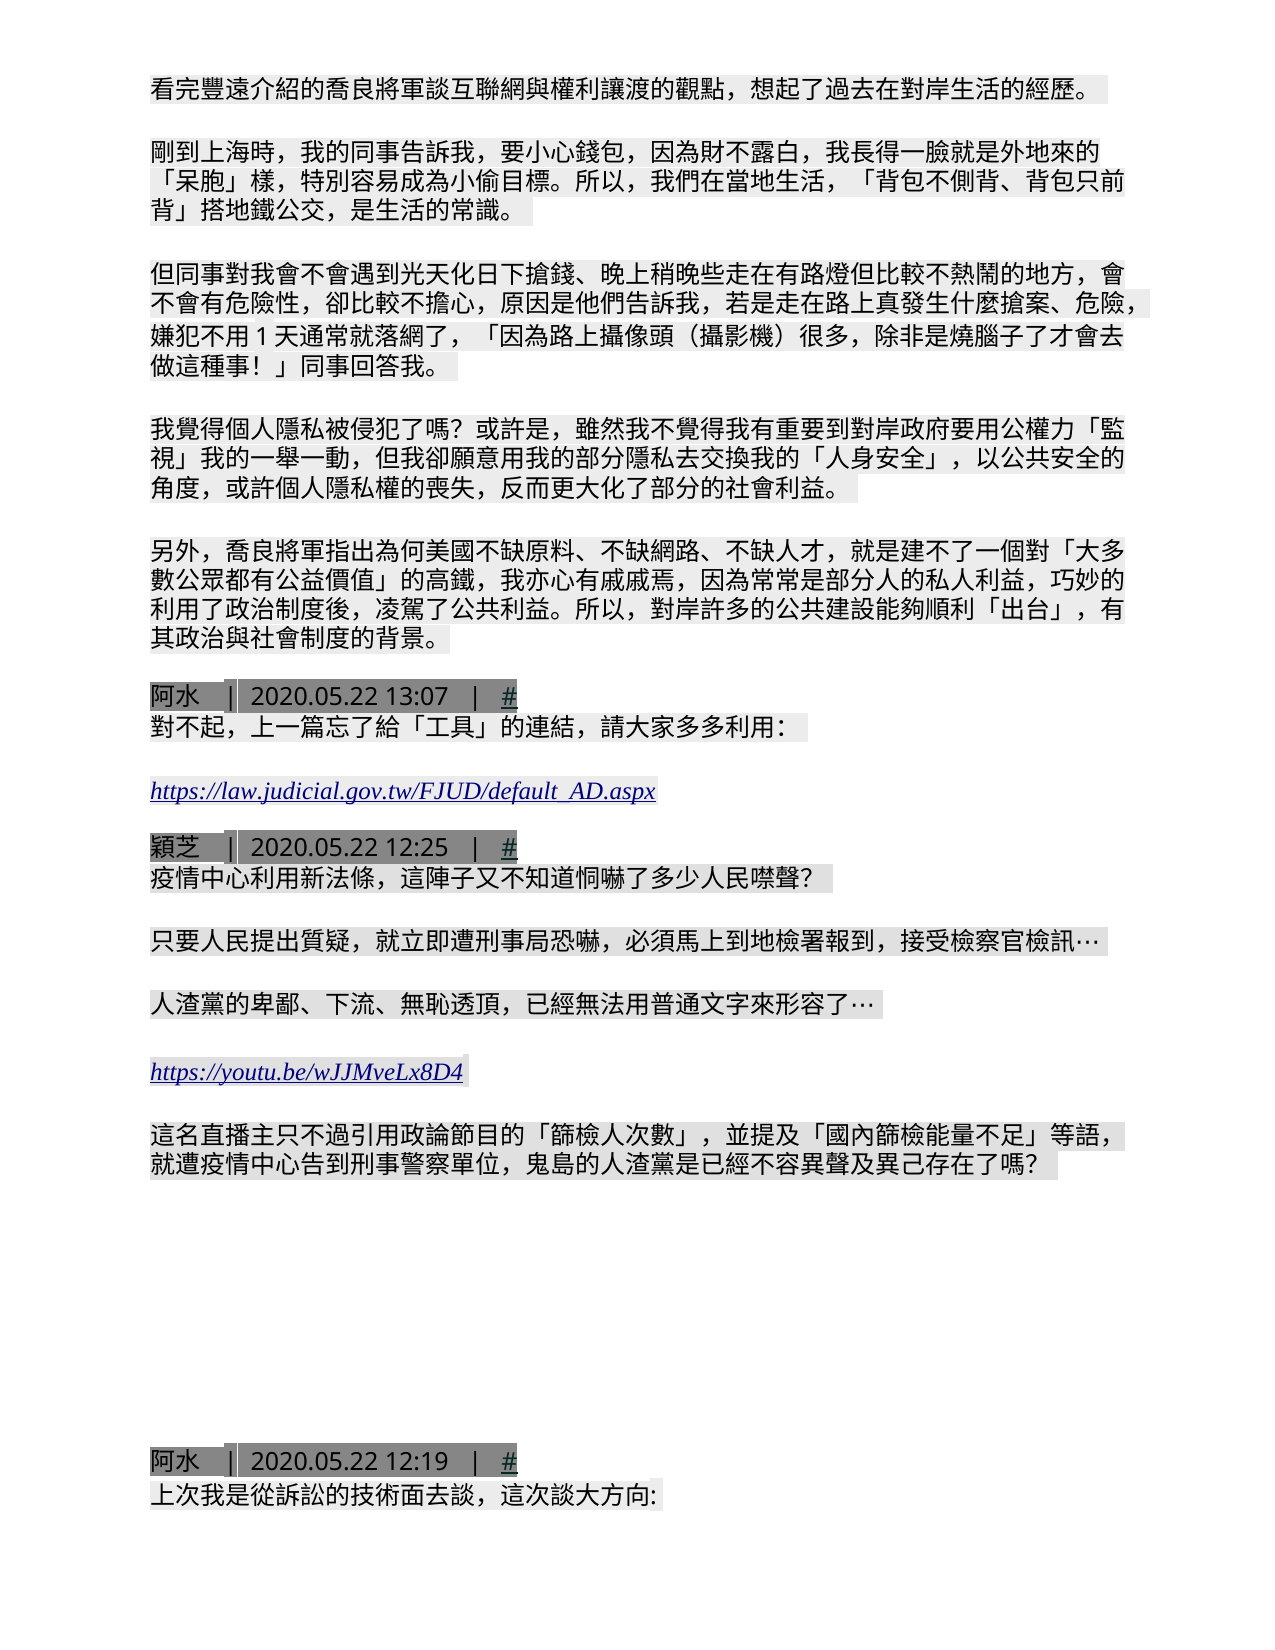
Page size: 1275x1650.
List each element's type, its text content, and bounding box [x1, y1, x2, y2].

text 疫情中心利用新法條，這陣子又不知道恫嚇了多少人民噤聲？ 只要人民提出質疑，就立即遭刑事局恐嚇，必須馬上到地檢署報到，接受檢察官檢訊⋯ 人渣黨的卑鄙、下流、無恥透頂，已經無法用普通文字來形容了⋯ https://youtu.be/wJJMveLx8D4 這名直播主只不過引用政論節目的「篩檢人次數」，並提及「國內篩檢能量不足」等語，就遭疫情中心告到刑事警察單位，鬼島的人渣黨是已經不容異聲及異己存在了嗎？ [150, 864, 1125, 1418]
text 看完豐遠介紹的喬良將軍談互聯網與權利讓渡的觀點，想起了過去在對岸生活的經歷。 剛到上海時，我的同事告訴我，要小心錢包，因為財不露白，我長得一臉就是外地來的「呆胞」樣，特別容易成為小偷目標。所以，我們在當地生活，「背包不側背、背包只前背」搭地鐵公交，是生活的常識。 但同事對我會不會遇到光天化日下搶錢、晚上稍晚些走在有路燈但比較不熱鬧的地方，會不會有危險性，卻比較不擔心，原因是他們告訴我，若是走在路上真發生什麼搶案、危險，嫌犯不用1天通常就落網了，「因為路上攝像頭（攝影機）很多，除非是燒腦子了才會去做這種事！」同事回答我。 我覺得個人隱私被侵犯了嗎？或許是，雖然我不覺得我有重要到對岸政府要用公權力「監視」我的一舉一動，但我卻願意用我的部分隱私去交換我的「人身安全」，以公共安全的角度，或許個人隱私權的喪失，反而更大化了部分的社會利益。 另外，喬良將軍指出為何美國不缺原料、不缺網路、不缺人才，就是建不了一個對「大多數公眾都有公益價值」的高鐵，我亦心有戚戚焉，因為常常是部分人的私人利益，巧妙的利用了政治制度後，凌駕了公共利益。所以，對岸許多的公共建設能夠順利「出台」，有其政治與社會制度的背景。 [150, 75, 1125, 654]
text 阿水 | 2020.05.22 12:19 | # [150, 1443, 1125, 1477]
text 對不起，上一篇忘了給「工具」的連結，請大家多多利用： https://law.judicial.gov.tw/FJUD/default_AD.aspx [150, 713, 1125, 805]
text 上次我是從訴訟的技術面去談，這次談大方向: [150, 1477, 1125, 1546]
text 穎芝 | 2020.05.22 12:25 | # [150, 830, 1125, 864]
text 阿水 | 2020.05.22 13:07 | # [150, 679, 1125, 713]
